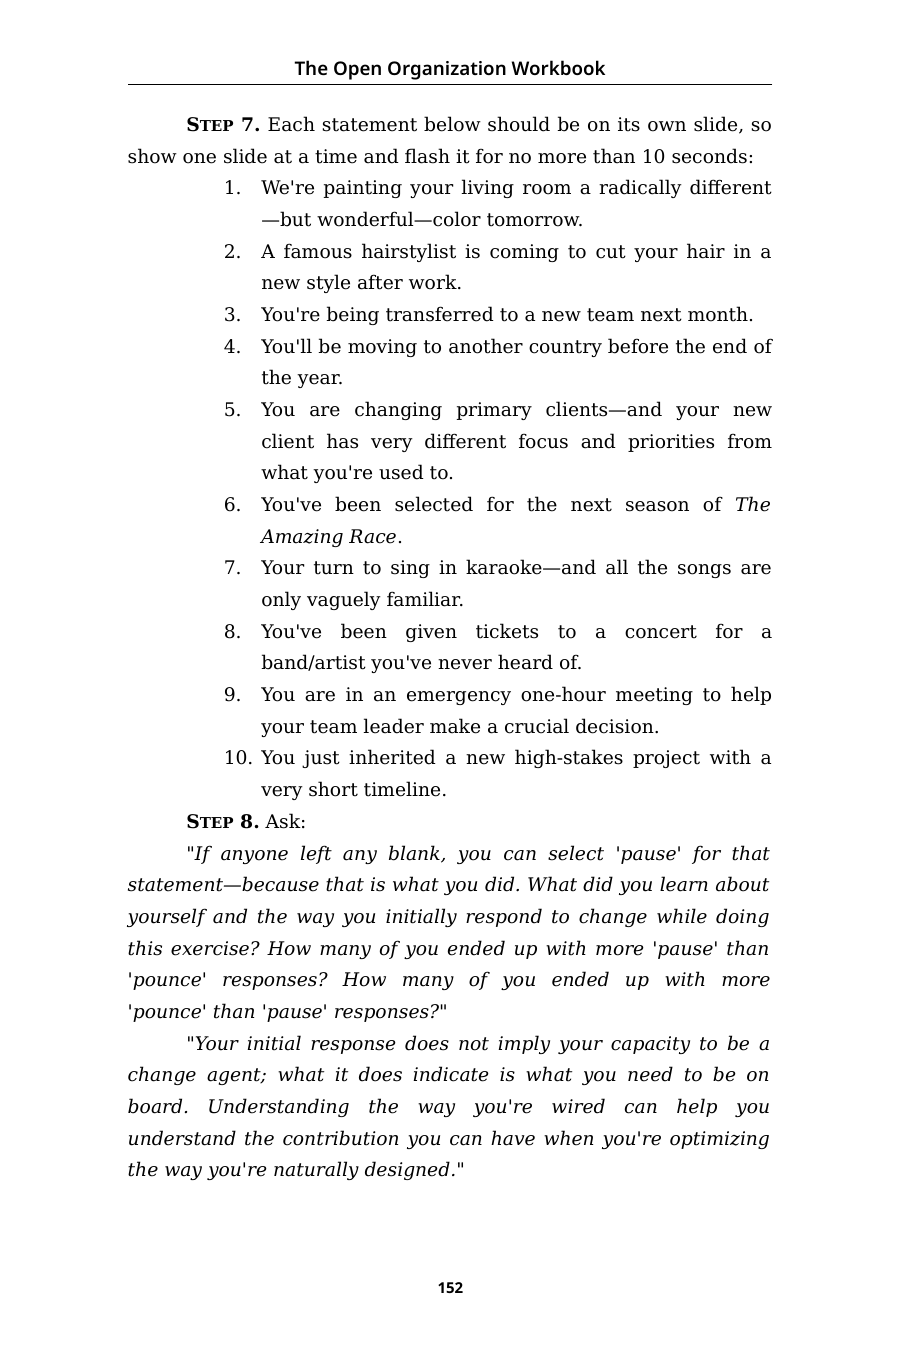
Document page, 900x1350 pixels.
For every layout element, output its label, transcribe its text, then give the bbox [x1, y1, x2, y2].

list You're being transferred to a new team next month. [223, 304, 772, 326]
text "If anyone left any blank, you can select 'pause' for that statement—because that is what you did. What did you learn about yourself and the way you initially respond to change while doing this exercise? How many of you ended up with more 'pause' than 'pounce' responses? How many of you ended up with more 'pounce' than 'pause' responses?" [127, 843, 772, 1023]
list You'll be moving to another country before the end of the year. [223, 336, 772, 389]
text "Your initial response does not imply your capacity to be a change agent; what it does indicate is what you need to be on board. Understanding the way you're wired can help you understand the contribution you can have when you're optimizing the way you're naturally designed." [127, 1033, 772, 1181]
text Step 8. Ask: [127, 811, 772, 833]
list You are changing primary clients—and your new client has very different focus and priorities from what you're used to. [223, 399, 772, 484]
list Your turn to sing in karaoke—and all the songs are only vaguely familiar. [223, 557, 772, 611]
list A famous hairstylist is coming to cut your hair in a new style after work. [223, 241, 772, 294]
list You are in an emergency one-hour meeting to help your team leader make a crucial decision. [223, 684, 772, 738]
list You just inherited a new high-stakes project with a very short timeline. [223, 747, 772, 801]
list We're painting your living room a radically different—but wonderful—color tomorrow. [223, 177, 772, 231]
list You've been given tickets to a concert for a band/artist you've never heard of. [223, 621, 772, 674]
list You've been selected for the next season of The Amazing Race. [223, 494, 772, 548]
text Step 7. Each statement below should be on its own slide, so show one slide at a time and flash it for no more than 10 seconds: [127, 114, 772, 168]
